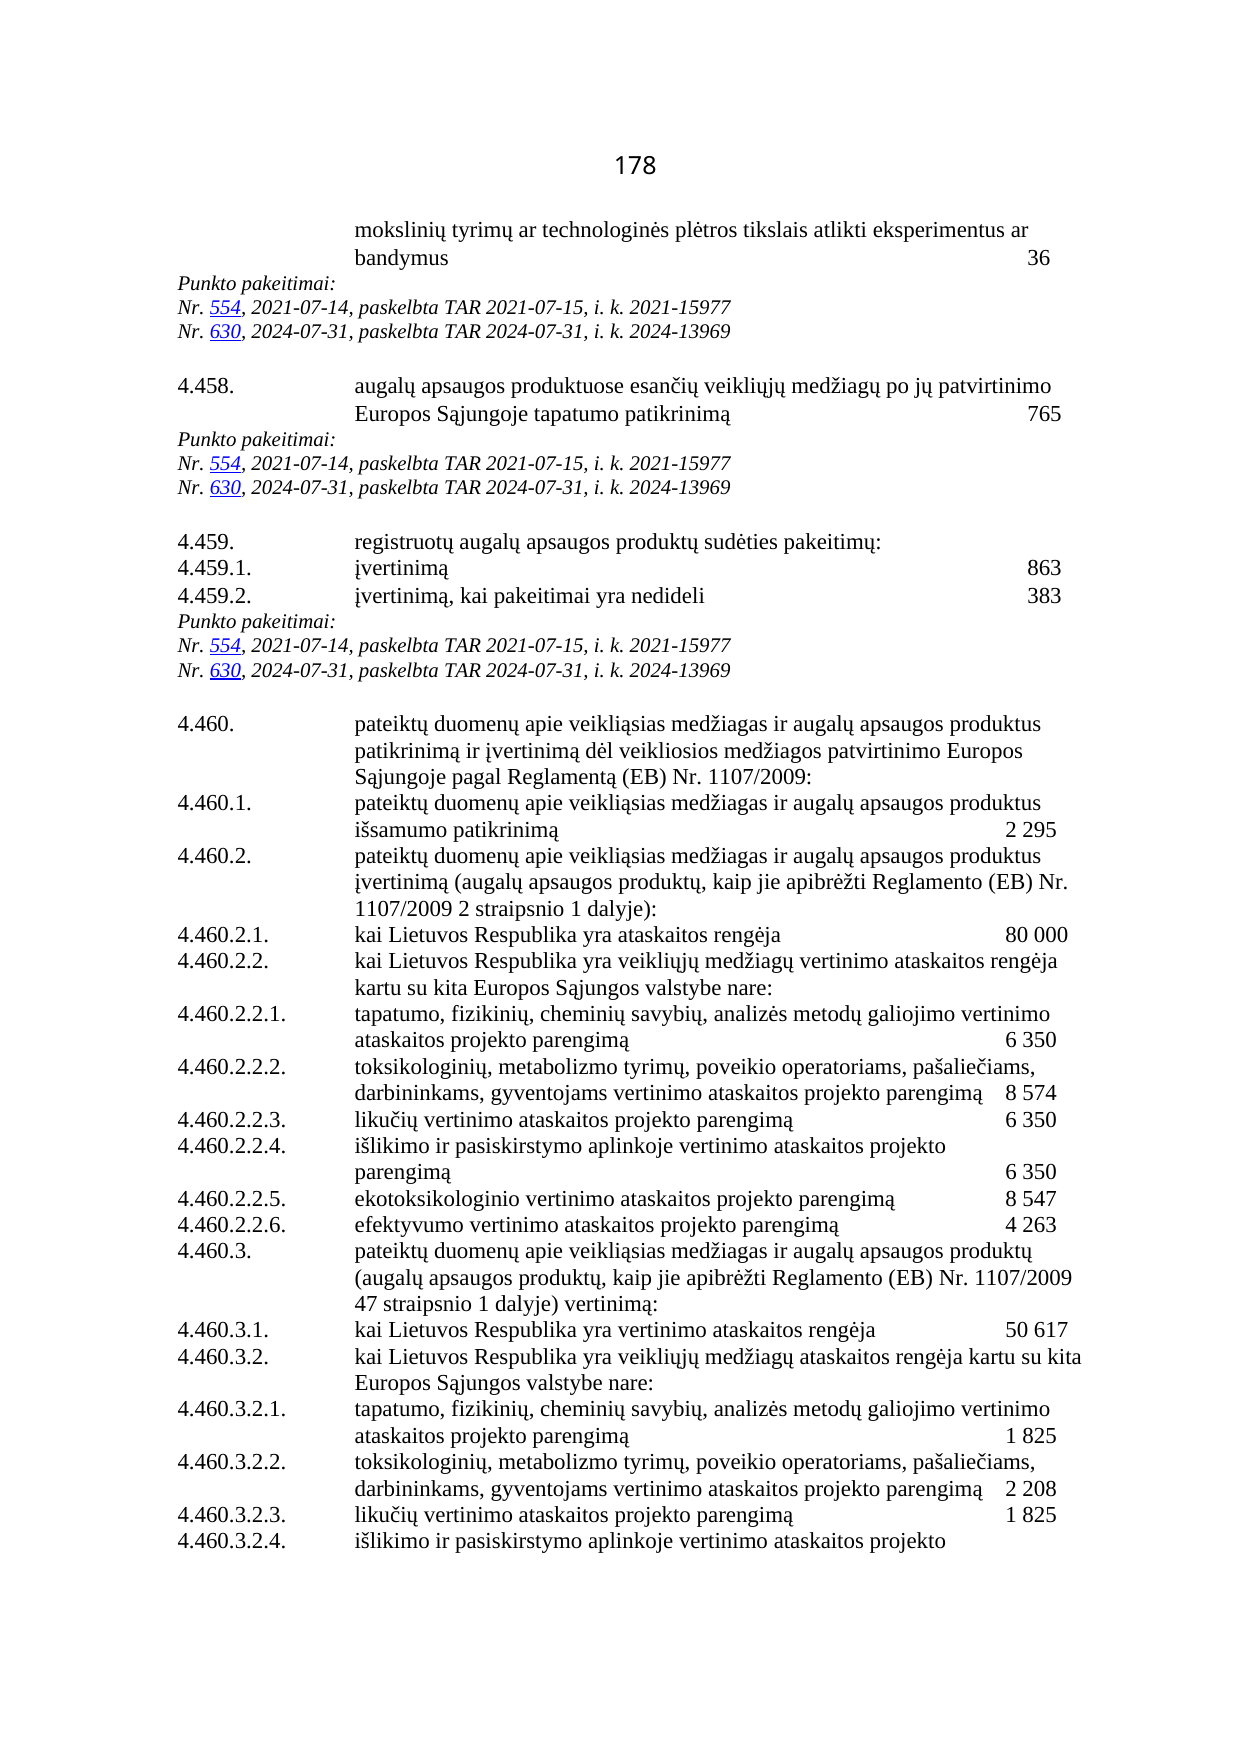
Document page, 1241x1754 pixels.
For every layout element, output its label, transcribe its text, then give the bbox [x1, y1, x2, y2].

text 4.460. pateiktų duomenų apie veikliąsias medžiagas ir augalų apsaugos produktus patikrinimą ir įvertinimą dėl veikliosios medžiagos patvirtinimo Europos Sąjungoje pagal Reglamentą (EB) Nr. 1107/2009: [177, 710, 1092, 789]
text Nr. 630, 2024-07-31, paskelbta TAR 2024-07-31, i. k. 2024-13969 [177, 657, 1092, 682]
text 4.460.3.2.2. toksikologinių, metabolizmo tyrimų, poveikio operatoriams, pašaliečiams, darbininkams, gyventojams vertinimo ataskaitos projekto parengimą 2 208 [177, 1448, 1092, 1501]
text 4.460.2.2. kai Lietuvos Respublika yra veikliųjų medžiagų vertinimo ataskaitos rengėja kartu su kita Europos Sąjungos valstybe nare: [177, 947, 1092, 1000]
text 4.460.3.1. kai Lietuvos Respublika yra vertinimo ataskaitos rengėja 50 617 [177, 1316, 1092, 1343]
text Nr. 630, 2024-07-31, paskelbta TAR 2024-07-31, i. k. 2024-13969 [177, 319, 1092, 343]
text 4.460.2. pateiktų duomenų apie veikliąsias medžiagas ir augalų apsaugos produktus įvertinimą (augalų apsaugos produktų, kaip jie apibrėžti Reglamento (EB) Nr. 1107/2009 2 straipsnio 1 dalyje): [177, 842, 1092, 921]
text mokslinių tyrimų ar technologinės plėtros tikslais atlikti eksperimentus ar bandymus 36 [177, 216, 1092, 271]
text 4.460.2.2.4. išlikimo ir pasiskirstymo aplinkoje vertinimo ataskaitos projekto [177, 1132, 1092, 1158]
text parengimą 6 350 [177, 1158, 1092, 1185]
text Nr. 554, 2021-07-14, paskelbta TAR 2021-07-15, i. k. 2021-15977 [177, 295, 1092, 319]
text 4.460.3.2.4. išlikimo ir pasiskirstymo aplinkoje vertinimo ataskaitos projekto [177, 1527, 1092, 1554]
text 4.460.2.1. kai Lietuvos Respublika yra ataskaitos rengėja 80 000 [177, 921, 1092, 947]
text 4.460.3.2. kai Lietuvos Respublika yra veikliųjų medžiagų ataskaitos rengėja kartu su kita Europos Sąjungos valstybe nare: [177, 1343, 1092, 1396]
text 4.460.1. pateiktų duomenų apie veikliąsias medžiagas ir augalų apsaugos produktus išsamumo patikrinimą 2 295 [177, 789, 1092, 842]
text 4.460.3.2.1. tapatumo, fizikinių, cheminių savybių, analizės metodų galiojimo vertinimo ataskaitos projekto parengimą 1 825 [177, 1396, 1092, 1448]
text Punkto pakeitimai: [177, 609, 1092, 633]
text Nr. 554, 2021-07-14, paskelbta TAR 2021-07-15, i. k. 2021-15977 [177, 451, 1092, 475]
text 4.460.2.2.3. likučių vertinimo ataskaitos projekto parengimą 6 350 [177, 1106, 1092, 1132]
text Nr. 630, 2024-07-31, paskelbta TAR 2024-07-31, i. k. 2024-13969 [177, 475, 1092, 499]
text Punkto pakeitimai: [177, 427, 1092, 451]
text 4.458. augalų apsaugos produktuose esančių veikliųjų medžiagų po jų patvirtinimo Europos Sąjungoje tapatumo patikrinimą 765 [177, 372, 1092, 427]
text 4.459. registruotų augalų apsaugos produktų sudėties pakeitimų: [177, 528, 1092, 554]
text Nr. 554, 2021-07-14, paskelbta TAR 2021-07-15, i. k. 2021-15977 [177, 633, 1092, 657]
text 4.460.3.2.3. likučių vertinimo ataskaitos projekto parengimą 1 825 [177, 1501, 1092, 1527]
text 4.460.2.2.1. tapatumo, fizikinių, cheminių savybių, analizės metodų galiojimo vertinimo ataskaitos projekto parengimą 6 350 [177, 1000, 1092, 1053]
text 4.460.2.2.5. ekotoksikologinio vertinimo ataskaitos projekto parengimą 8 547 [177, 1185, 1092, 1211]
text 4.459.2. įvertinimą, kai pakeitimai yra nedideli 383 [177, 581, 1092, 609]
text 4.460.2.2.2. toksikologinių, metabolizmo tyrimų, poveikio operatoriams, pašaliečiams, darbininkams, gyventojams vertinimo ataskaitos projekto parengimą 8 574 [177, 1053, 1092, 1106]
text 4.460.3. pateiktų duomenų apie veikliąsias medžiagas ir augalų apsaugos produktų (augalų apsaugos produktų, kaip jie apibrėžti Reglamento (EB) Nr. 1107/2009 47 straipsnio 1 dalyje) vertinimą: [177, 1237, 1092, 1316]
text 4.459.1. įvertinimą 863 [177, 554, 1092, 581]
text 4.460.2.2.6. efektyvumo vertinimo ataskaitos projekto parengimą 4 263 [177, 1211, 1092, 1237]
text Punkto pakeitimai: [177, 271, 1092, 295]
